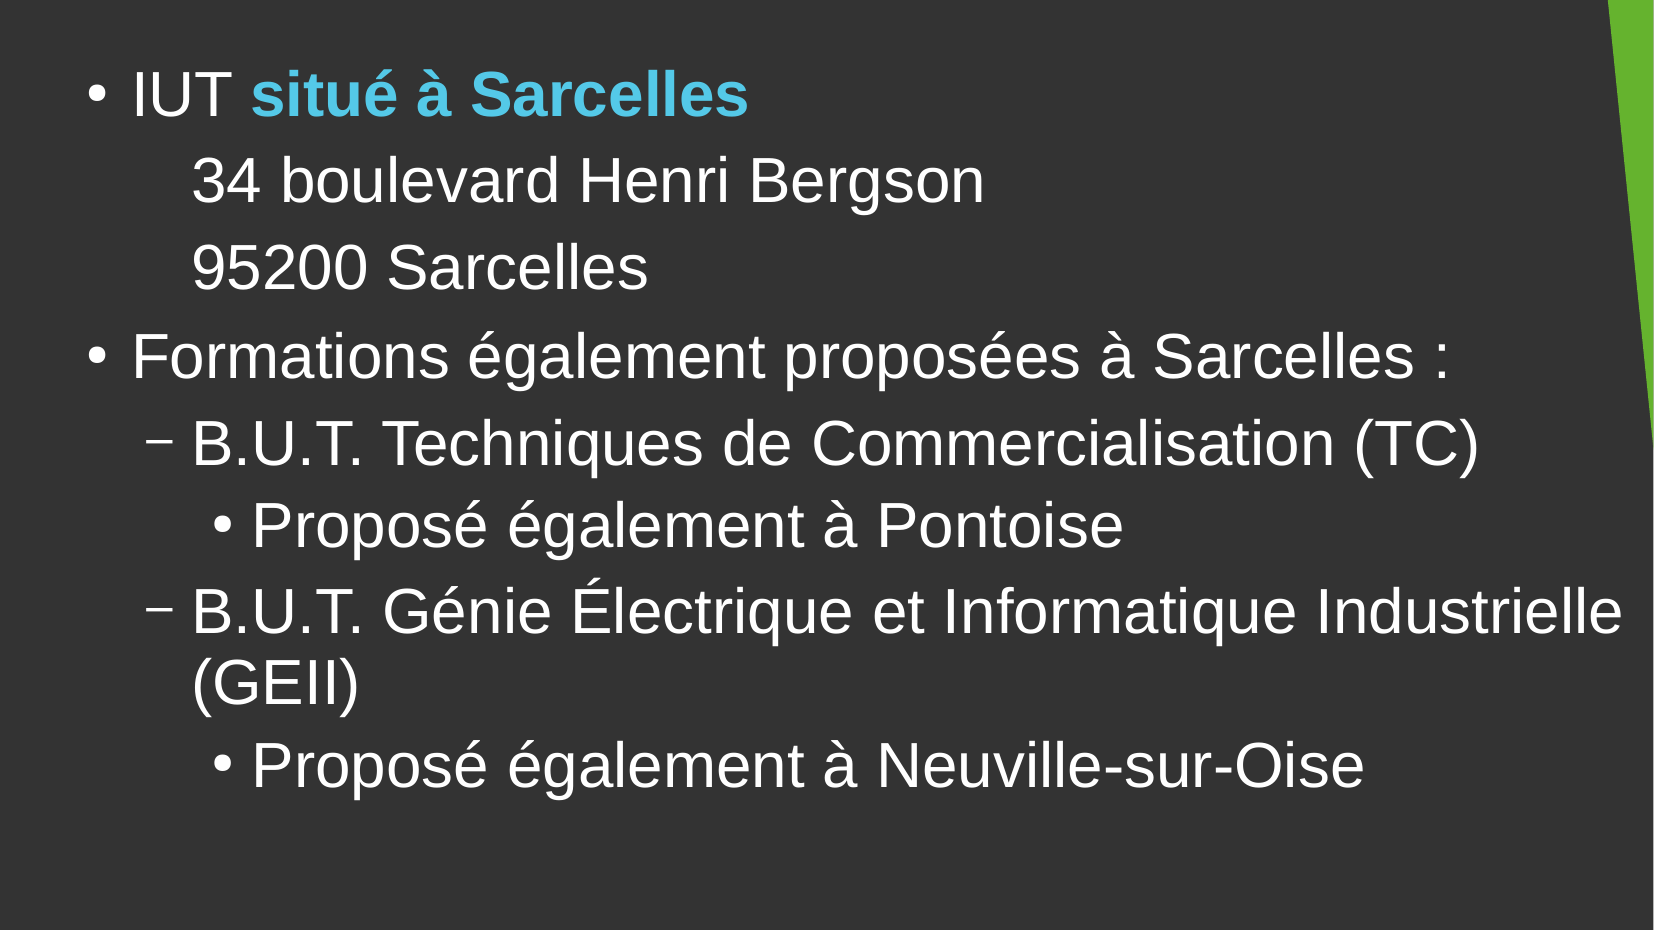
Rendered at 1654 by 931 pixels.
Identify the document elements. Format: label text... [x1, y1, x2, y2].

list IUT situé à Sarcelles 34 boulevard Henri Bergson 95200 Sarcelles Formations également proposées à Sarcelles : B.U.T. Techniques de Commercialisation (TC) Proposé également à Pontoise B.U.T. Génie Électrique et Informatique Industrielle (GEII) Proposé également à Neuville-sur-Oise [70, 59, 1642, 815]
text_box [1607, 0, 1654, 455]
